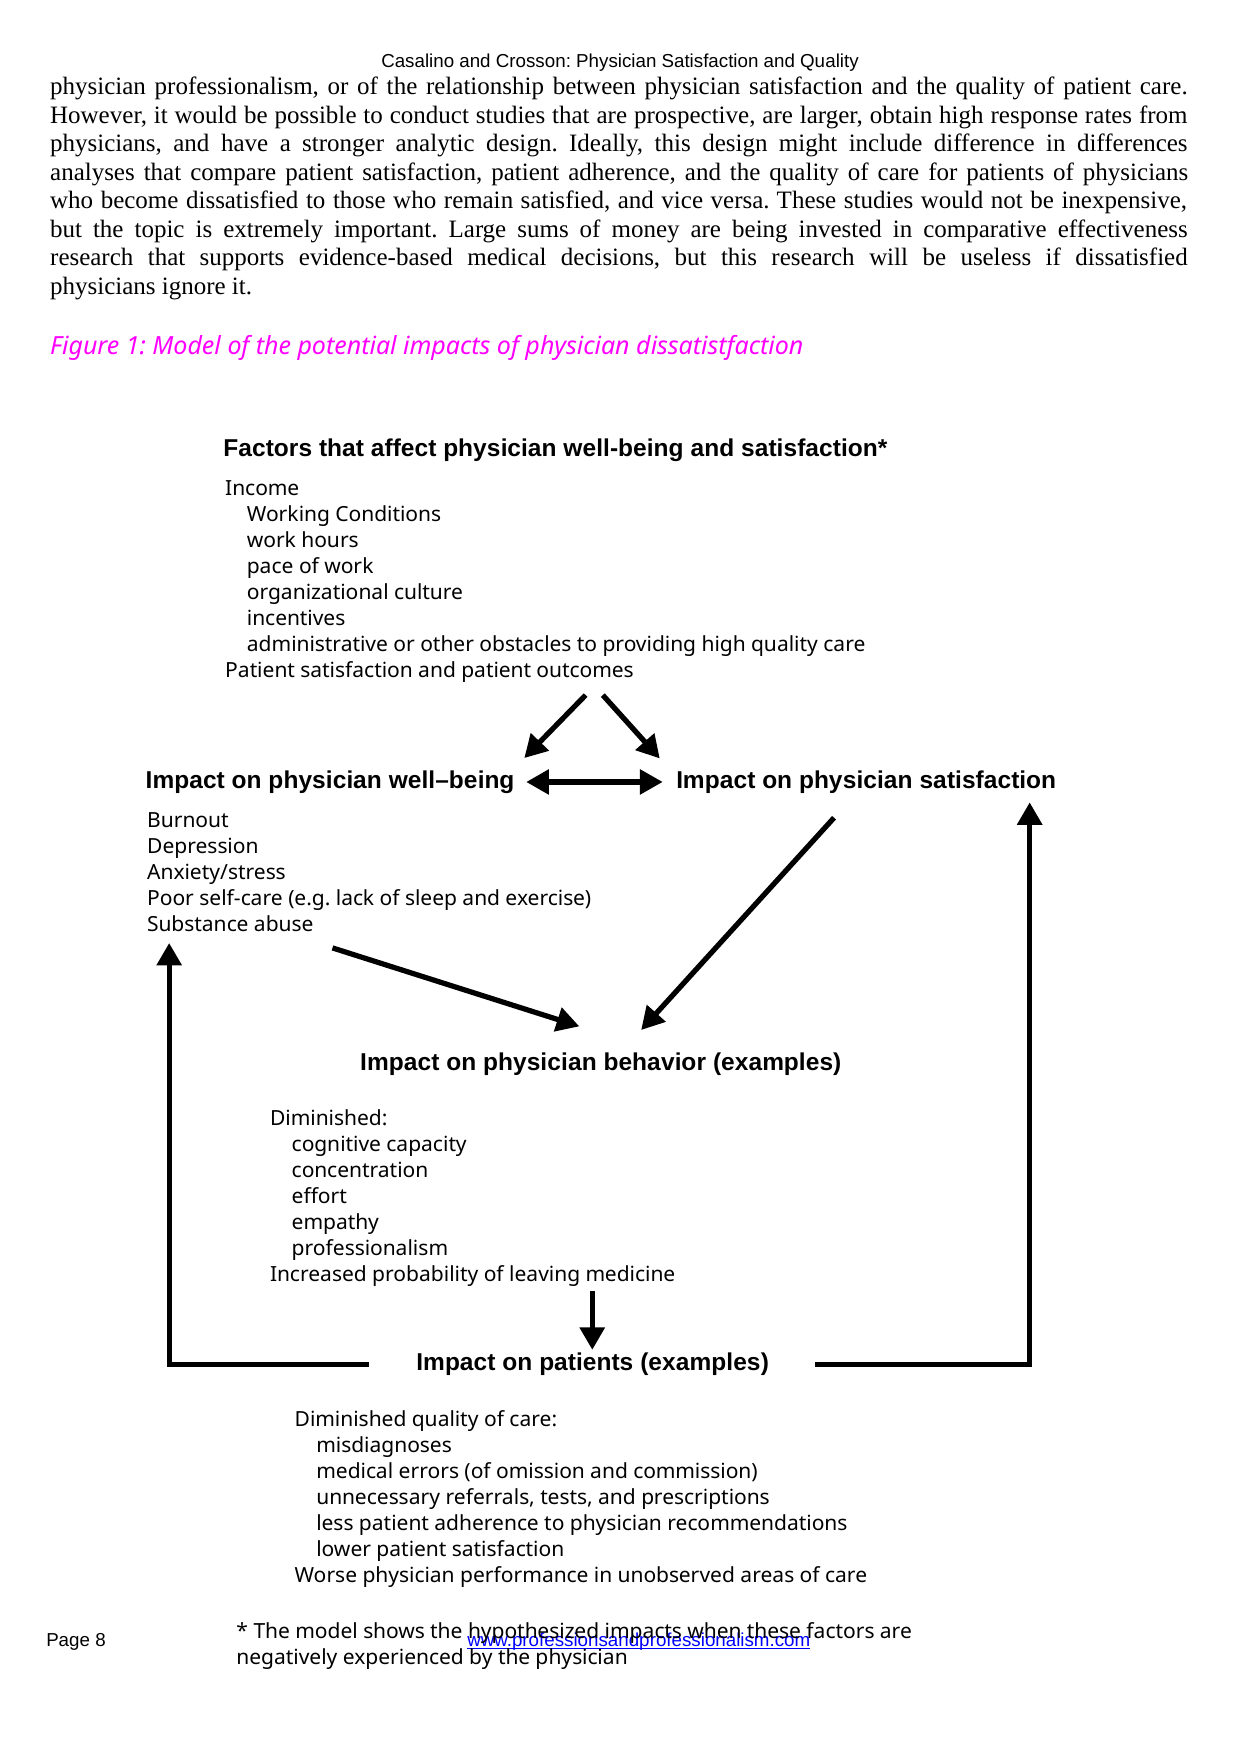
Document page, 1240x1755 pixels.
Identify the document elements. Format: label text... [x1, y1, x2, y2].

text physician professionalism, or of the relationship between physician satisfaction and the quality of patient care. However, it would be possible to conduct studies that are prospective, are larger, obtain high response rates from physicians, and have a stronger analytic design. Ideally, this design might include difference in differences analyses that compare patient satisfaction, patient adherence, and the quality of care for patients of physicians who become dissatisfied to those who remain satisfied, and vice versa. These studies would not be inexpensive, but the topic is extremely important. Large sums of money are being invested in comparative effectiveness research that supports evidence-based medical decisions, but this research will be useless if dissatisfied physicians ignore it. [50, 72, 1189, 300]
text Figure 1: Model of the potential impacts of physician dissatistfaction [50, 325, 1189, 362]
